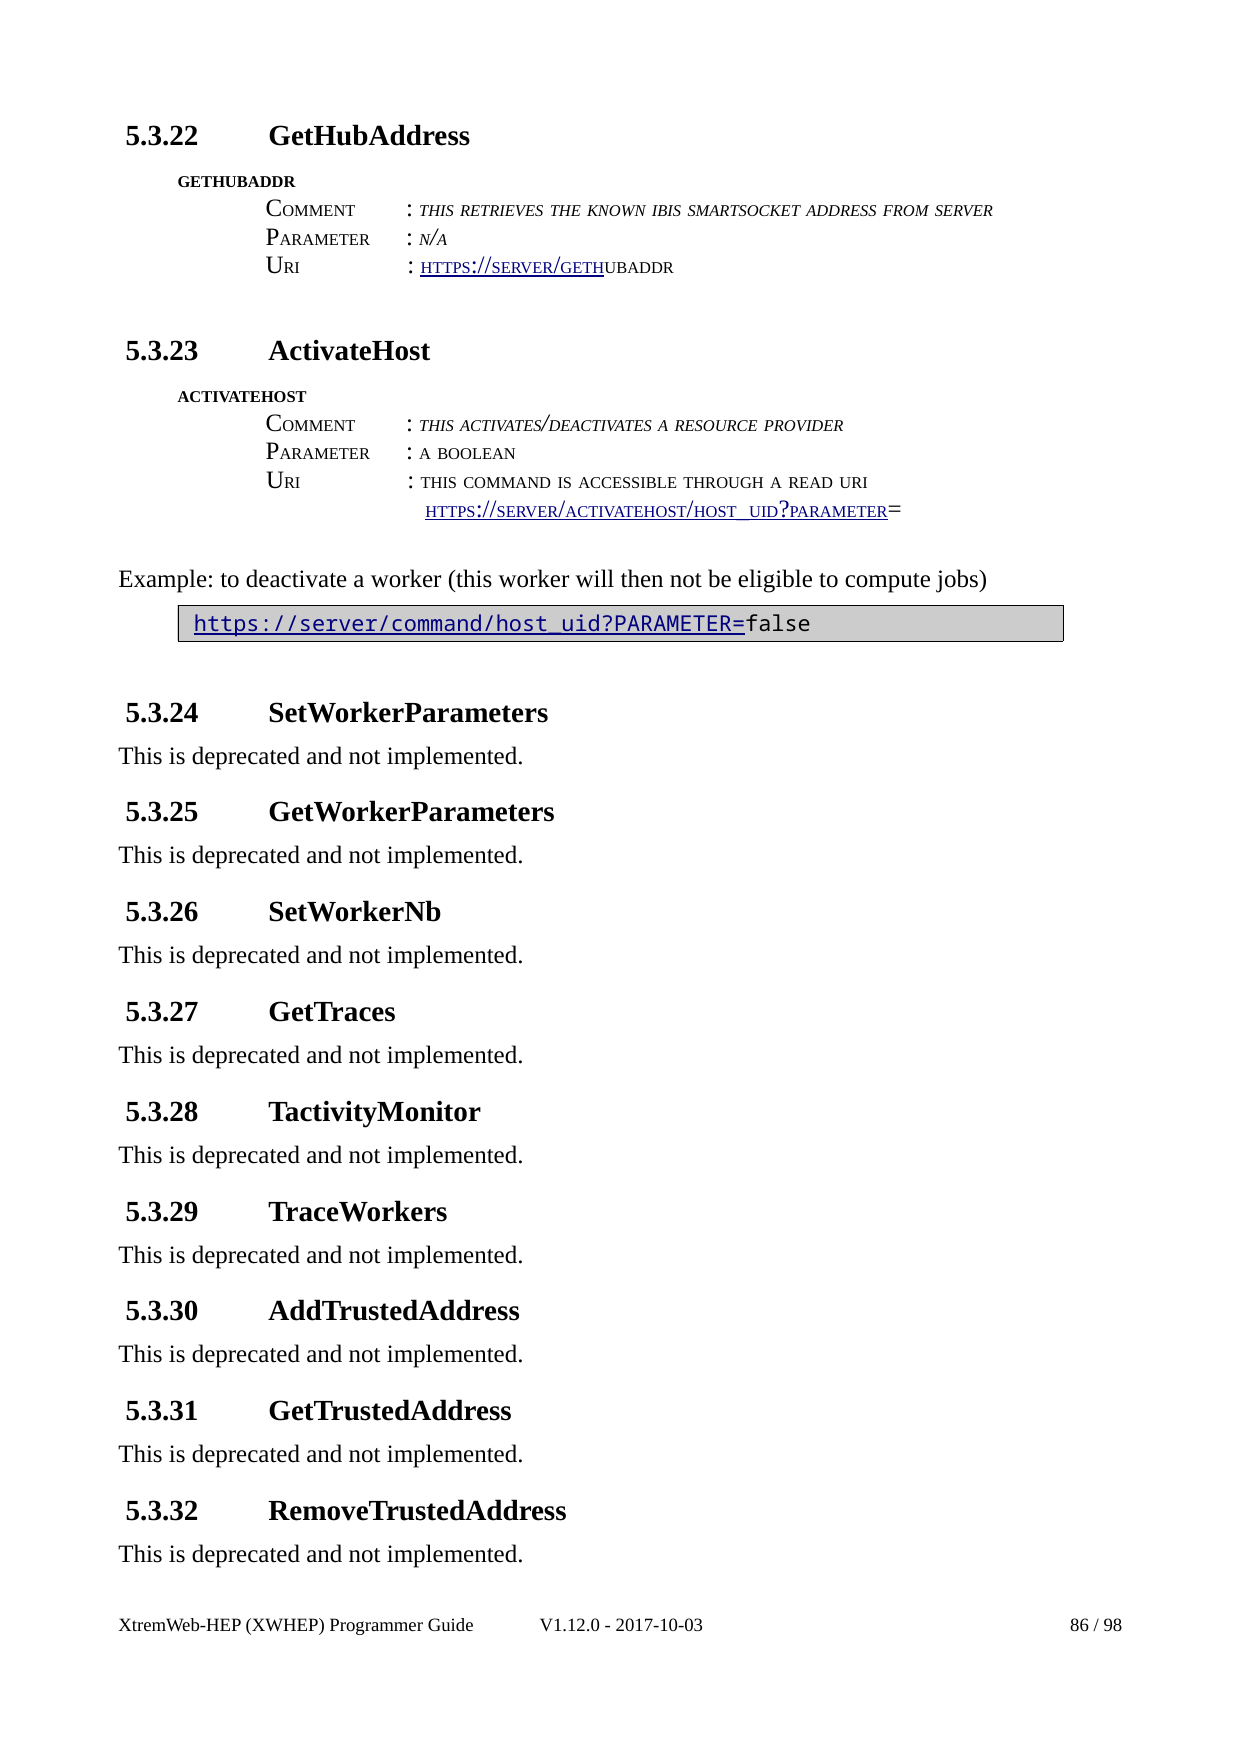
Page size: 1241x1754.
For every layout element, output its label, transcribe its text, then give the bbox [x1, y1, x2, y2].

text This is deprecated and not implemented. [118, 741, 1122, 769]
subtitle SetWorkerParameters [118, 695, 1122, 728]
subtitle AddTrustedAddress [118, 1293, 1122, 1327]
text activatehost [177, 379, 1122, 408]
text This is deprecated and not implemented. [118, 940, 1122, 969]
subtitle GetWorkerParameters [118, 794, 1122, 828]
text This is deprecated and not implemented. [118, 1140, 1122, 1169]
subtitle SetWorkerNb [118, 894, 1122, 928]
text https://server/activatehost/host_uid?parameter= [413, 494, 1122, 523]
text Comment : this activates/deactivates a resource provider [265, 408, 1122, 436]
subtitle RemoveTrustedAddress [118, 1493, 1122, 1527]
subtitle TraceWorkers [118, 1194, 1122, 1227]
text This is deprecated and not implemented. [118, 1040, 1122, 1069]
subtitle TactivityMonitor [118, 1094, 1122, 1127]
subtitle GetTraces [118, 994, 1122, 1028]
text Parameter : n/a [265, 222, 1122, 250]
text Example: to deactivate a worker (this worker will then not be eligible to compute jobs) [118, 564, 1122, 593]
subtitle GetHubAddress [118, 118, 1122, 152]
text This is deprecated and not implemented. [118, 1439, 1122, 1468]
text Uri : https://server/gethubaddr [265, 250, 1122, 279]
subtitle ActivateHost [118, 333, 1122, 366]
text Parameter : a boolean [265, 436, 1122, 465]
text gethubaddr [177, 164, 1122, 193]
text This is deprecated and not implemented. [118, 841, 1122, 869]
text Uri : this command is accessible through a read uri [266, 465, 1122, 494]
text Comment : this retrieves the known ibis smartsocket address from server [265, 193, 1122, 222]
text https://server/command/host_uid?PARAMETER=false [179, 606, 1063, 641]
text This is deprecated and not implemented. [118, 1539, 1122, 1568]
text This is deprecated and not implemented. [118, 1339, 1122, 1368]
text This is deprecated and not implemented. [118, 1240, 1122, 1268]
subtitle GetTrustedAddress [118, 1393, 1122, 1427]
